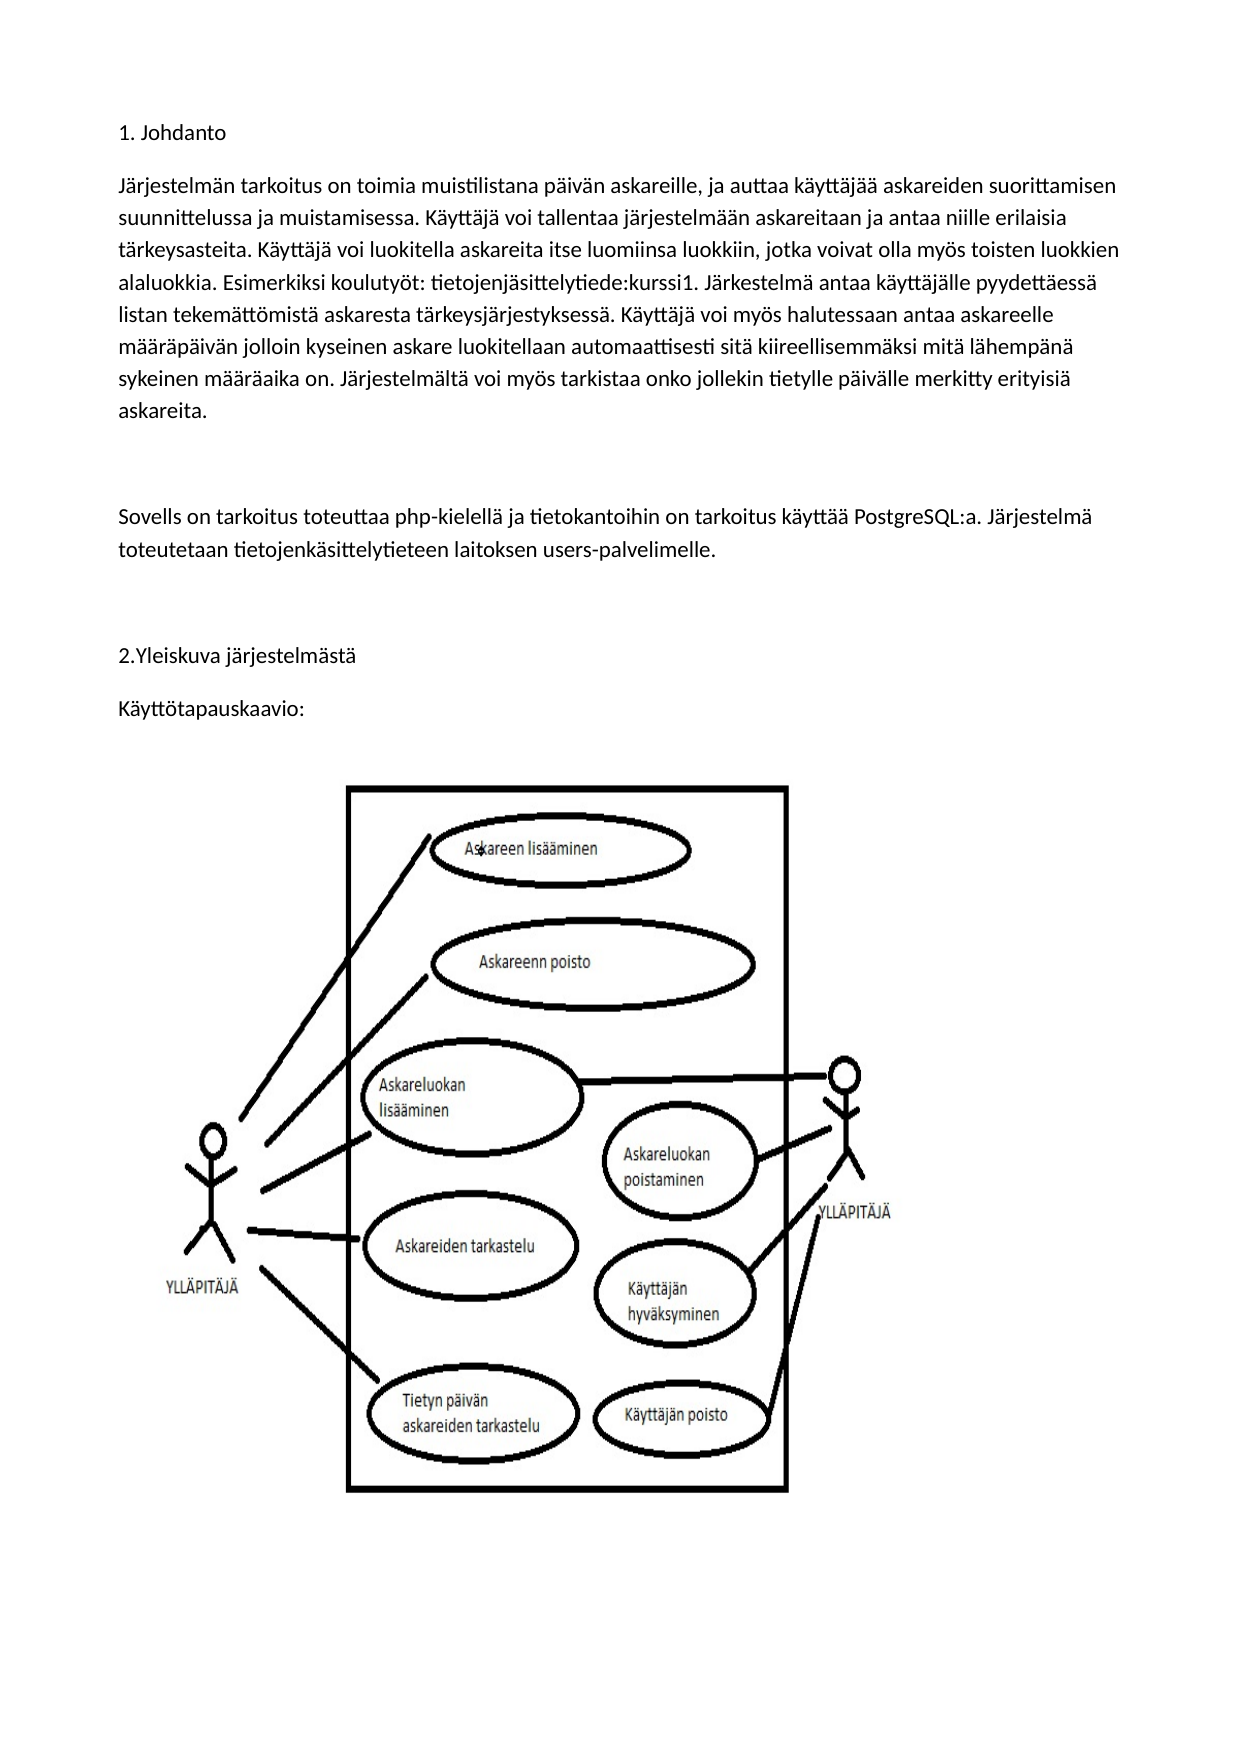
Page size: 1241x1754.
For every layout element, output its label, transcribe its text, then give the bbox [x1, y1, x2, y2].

text Järjestelmän tarkoitus on toimia muistilistana päivän askareille, ja auttaa käyttäjää askareiden suorittamisen suunnittelussa ja muistamisessa. Käyttäjä voi tallentaa järjestelmään askareitaan ja antaa niille erilaisia tärkeysasteita. Käyttäjä voi luokitella askareita itse luomiinsa luokkiin, jotka voivat olla myös toisten luokkien alaluokkia. Esimerkiksi koulutyöt: tietojenjäsittelytiede:kurssi1. Järkestelmä antaa käyttäjälle pyydettäessä listan tekemättömistä askaresta tärkeysjärjestyksessä. Käyttäjä voi myös halutessaan antaa askareelle määräpäivän jolloin kyseinen askare luokitellaan automaattisesti sitä kiireellisemmäksi mitä lähempänä sykeinen määräaika on. Järjestelmältä voi myös tarkistaa onko jollekin tietylle päivälle merkitty erityisiä askareita. [118, 171, 1122, 424]
text Käyttötapauskaavio: [118, 694, 1122, 722]
text Sovells on tarkoitus toteuttaa php-kielellä ja tietokantoihin on tarkoitus käyttää PostgreSQL:a. Järjestelmä toteutetaan tietojenkäsittelytieteen laitoksen users-palvelimelle. [118, 502, 1122, 563]
list Yleiskuva järjestelmästä [118, 641, 1122, 669]
text 1. Johdanto [118, 118, 1122, 146]
